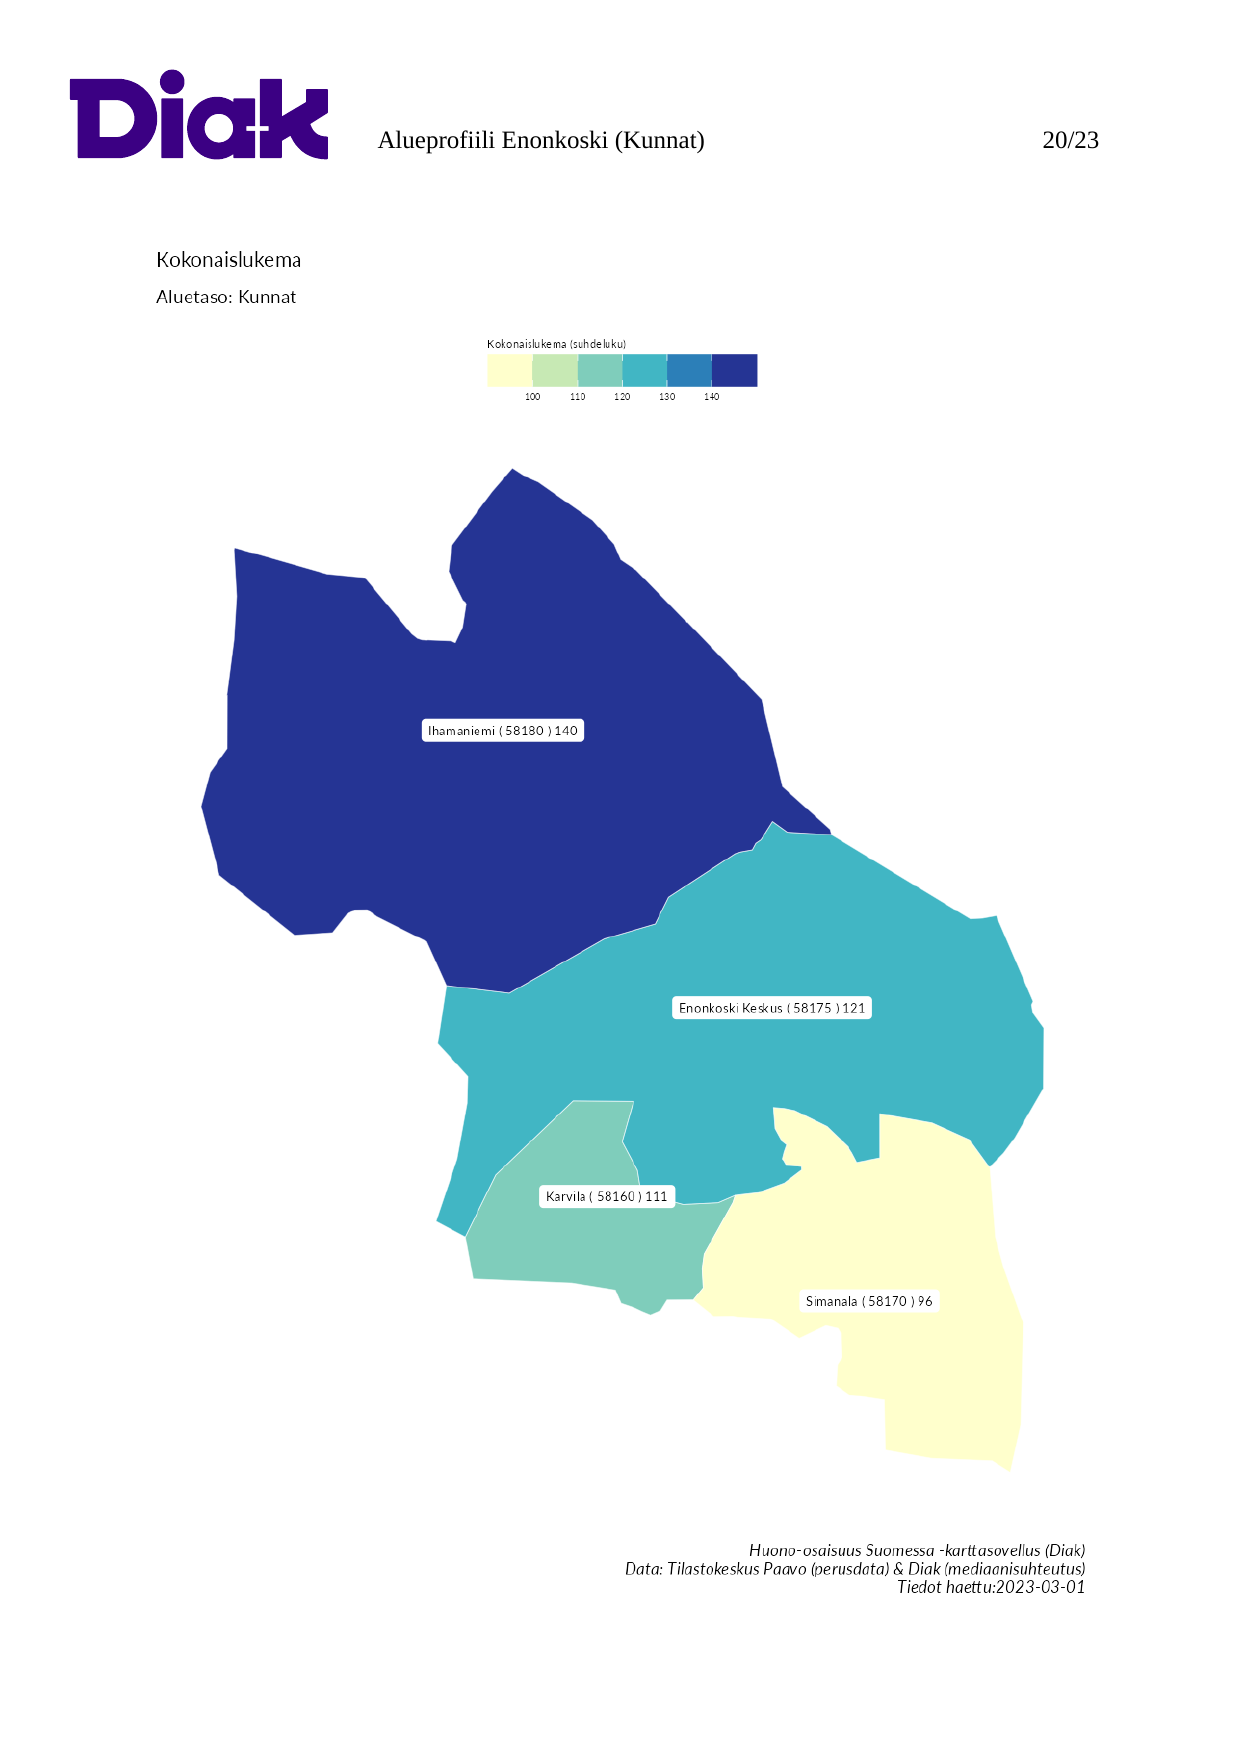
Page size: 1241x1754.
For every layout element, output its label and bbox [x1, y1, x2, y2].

picture [61, 196, 1179, 1651]
